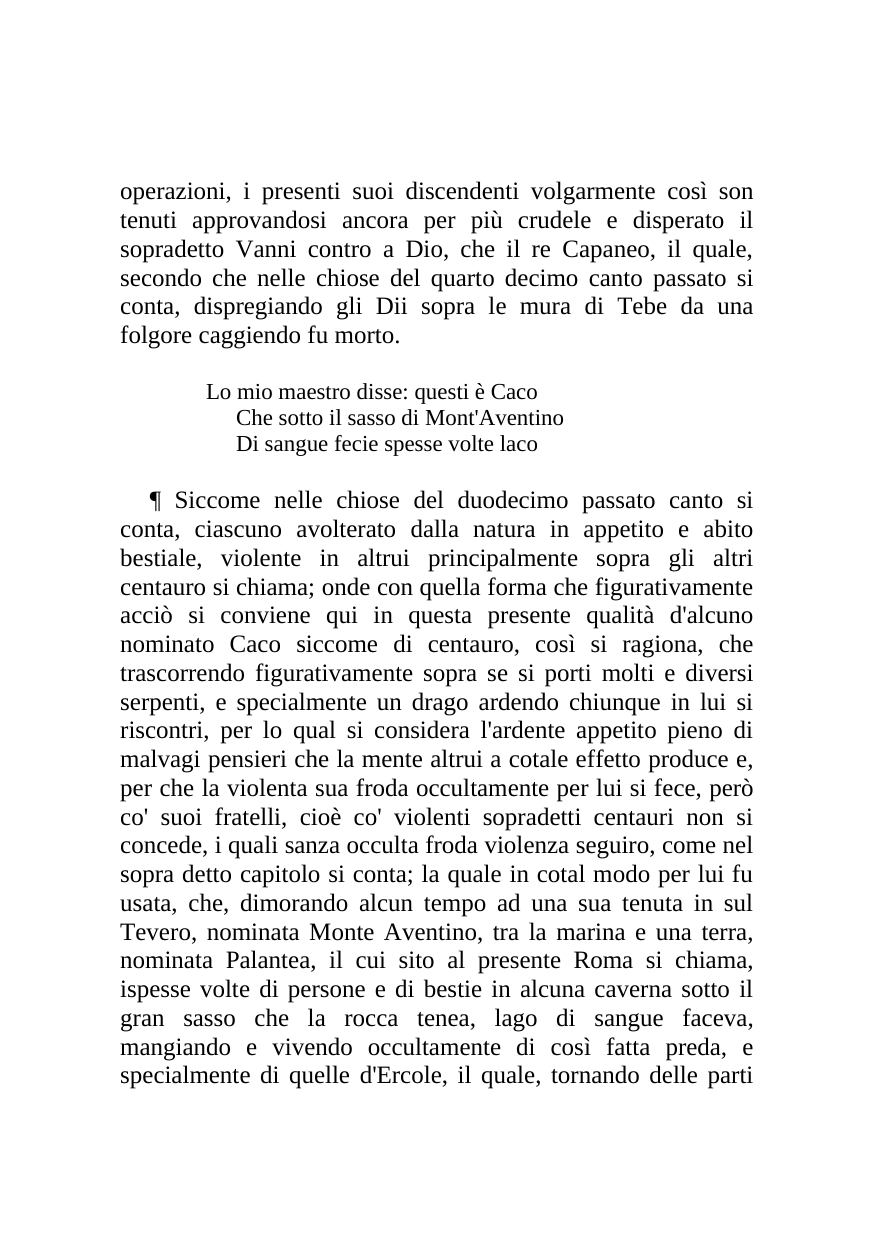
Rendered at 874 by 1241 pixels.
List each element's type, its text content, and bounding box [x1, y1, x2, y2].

text operazioni, i presenti suoi discendenti volgarmente così son tenuti approvandosi ancora per più crudele e disperato il sopradetto Vanni contro a Dio, che il re Capaneo, il quale, secondo che nelle chiose del quarto decimo canto passato si conta, dispregiando gli Dii sopra le mura di Tebe da una folgore caggiendo fu morto. [120, 176, 754, 349]
text Di sangue fecie spesse volte laco [195, 430, 754, 457]
text Che sotto il sasso di Mont'Aventino [195, 404, 754, 430]
text ¶ Siccome nelle chiose del duodecimo passato canto si conta, ciascuno avolterato dalla natura in appetito e abito bestiale, violente in altrui principalmente sopra gli altri centauro si chiama; onde con quella forma che figurativamente acciò si conviene qui in questa presente qualità d'alcuno nominato Caco siccome di centauro, così si ragiona, che trascorrendo figurativamente sopra se si porti molti e diversi serpenti, e specialmente un drago ardendo chiunque in lui si riscontri, per lo qual si considera l'ardente appetito pieno di malvagi pensieri che la mente altrui a cotale effetto produce e, per che la violenta sua froda occultamente per lui si fece, però co' suoi fratelli, cioè co' violenti sopradetti centauri non si concede, i quali sanza occulta froda violenza seguiro, come nel sopra detto capitolo si conta; la quale in cotal modo per lui fu usata, che, dimorando alcun tempo ad una sua tenuta in sul Tevero, nominata Monte Aventino, tra la marina e una terra, nominata Palantea, il cui sito al presente Roma si chiama, ispesse volte di persone e di bestie in alcuna caverna sotto il gran sasso che la rocca tenea, lago di sangue faceva, mangiando e vivendo occultamente di così fatta preda, e specialmente di quelle d'Ercole, il quale, tornando delle parti [120, 486, 754, 1089]
text Lo mio maestro disse: questi è Caco [176, 378, 754, 404]
